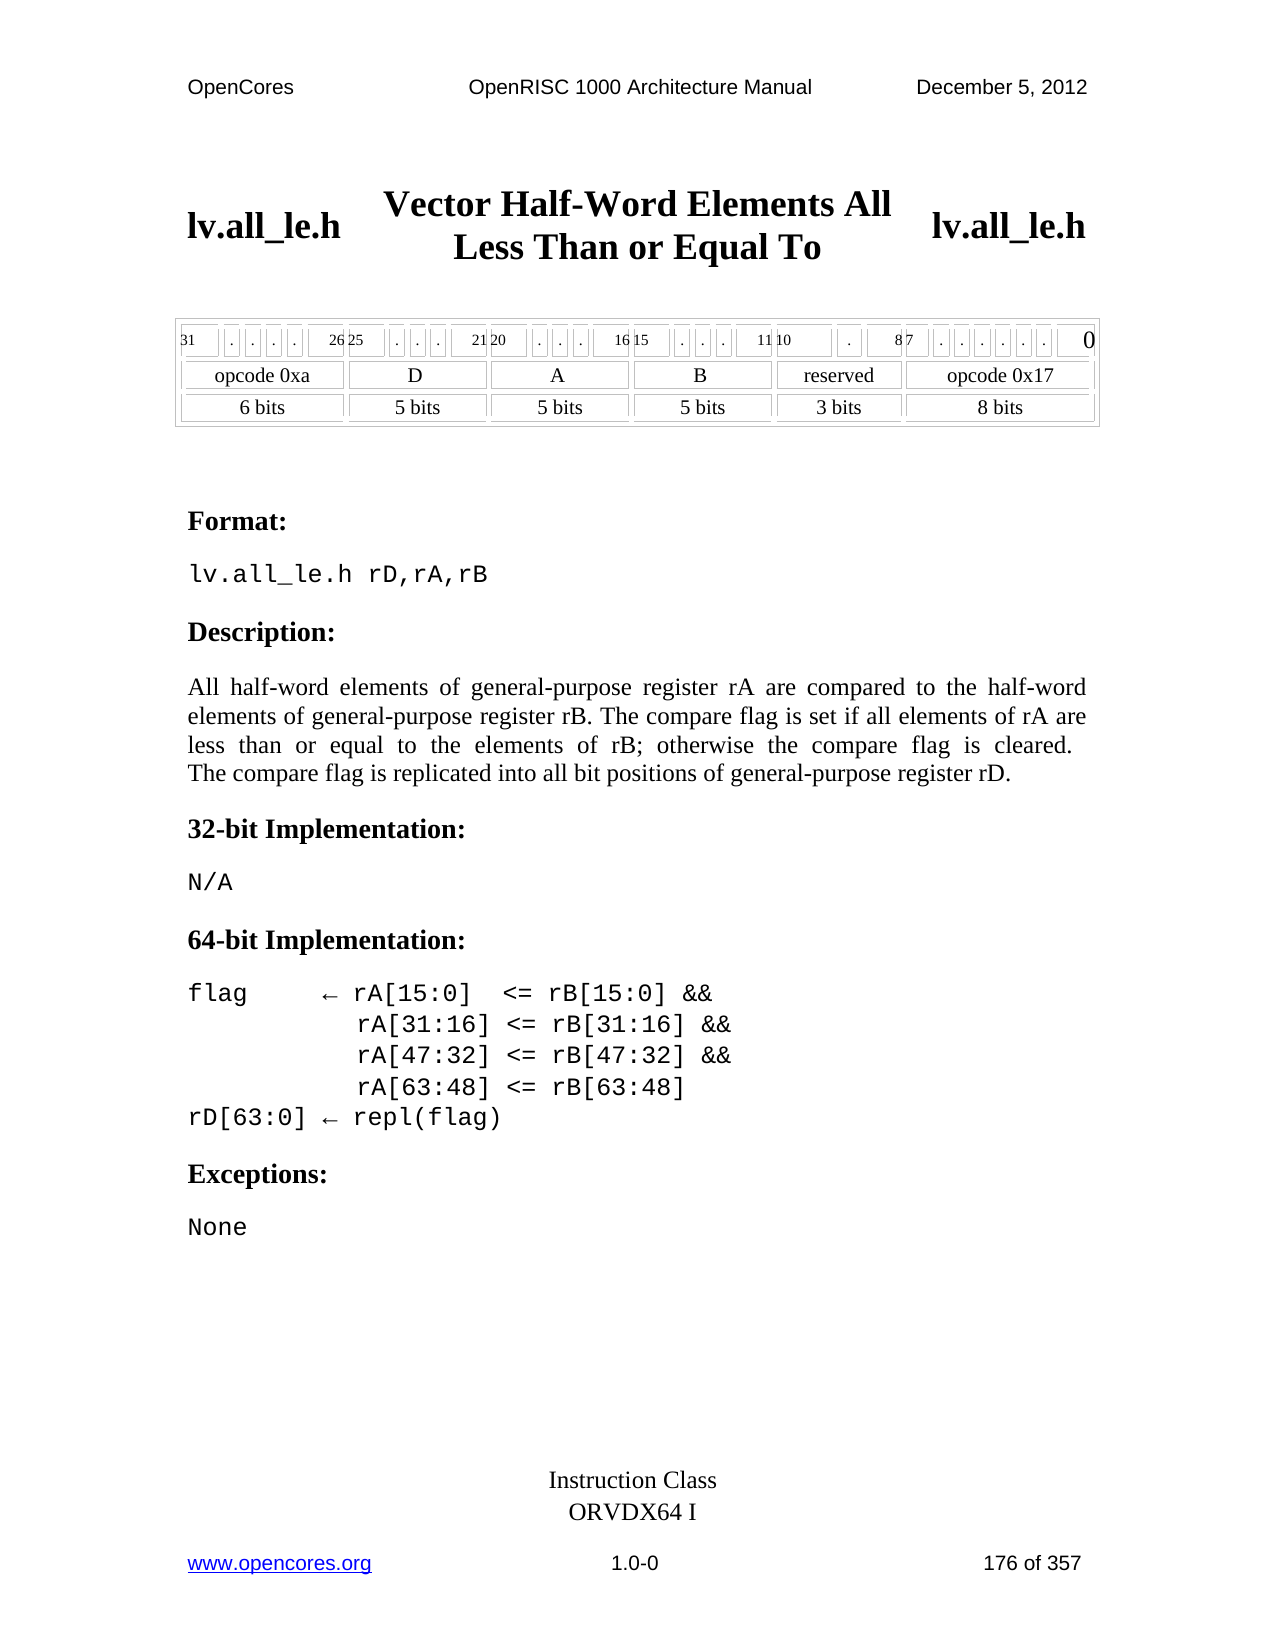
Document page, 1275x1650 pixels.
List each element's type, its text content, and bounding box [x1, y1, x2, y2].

text All half-word elements of general-purpose register rA are compared to the half-word elements of general-purpose register rB. The compare flag is set if all elements of rA are less than or equal to the elements of rB; otherwise the compare flag is cleared. The compare flag is replicated into all bit positions of general-purpose register rD. [187, 672, 1087, 787]
text None [187, 1215, 1087, 1243]
text Description: [187, 615, 1087, 647]
text lv.all_le.h rD,rA,rB [187, 561, 1087, 590]
text N/A [187, 869, 1087, 898]
text 32-bit Implementation: [187, 812, 1087, 844]
text Exceptions: [187, 1158, 1087, 1190]
text rD[63:0] ← repl(flag) [187, 1104, 1087, 1133]
text flag ← rA[15:0] <= rB[15:0] && rA[31:16] <= rB[31:16] && rA[47:32] <= rB[47:32] && rA[63:48] <= rB[63:48] [187, 980, 1087, 1104]
text 64-bit Implementation: [187, 923, 1087, 955]
text Format: [187, 504, 1087, 536]
